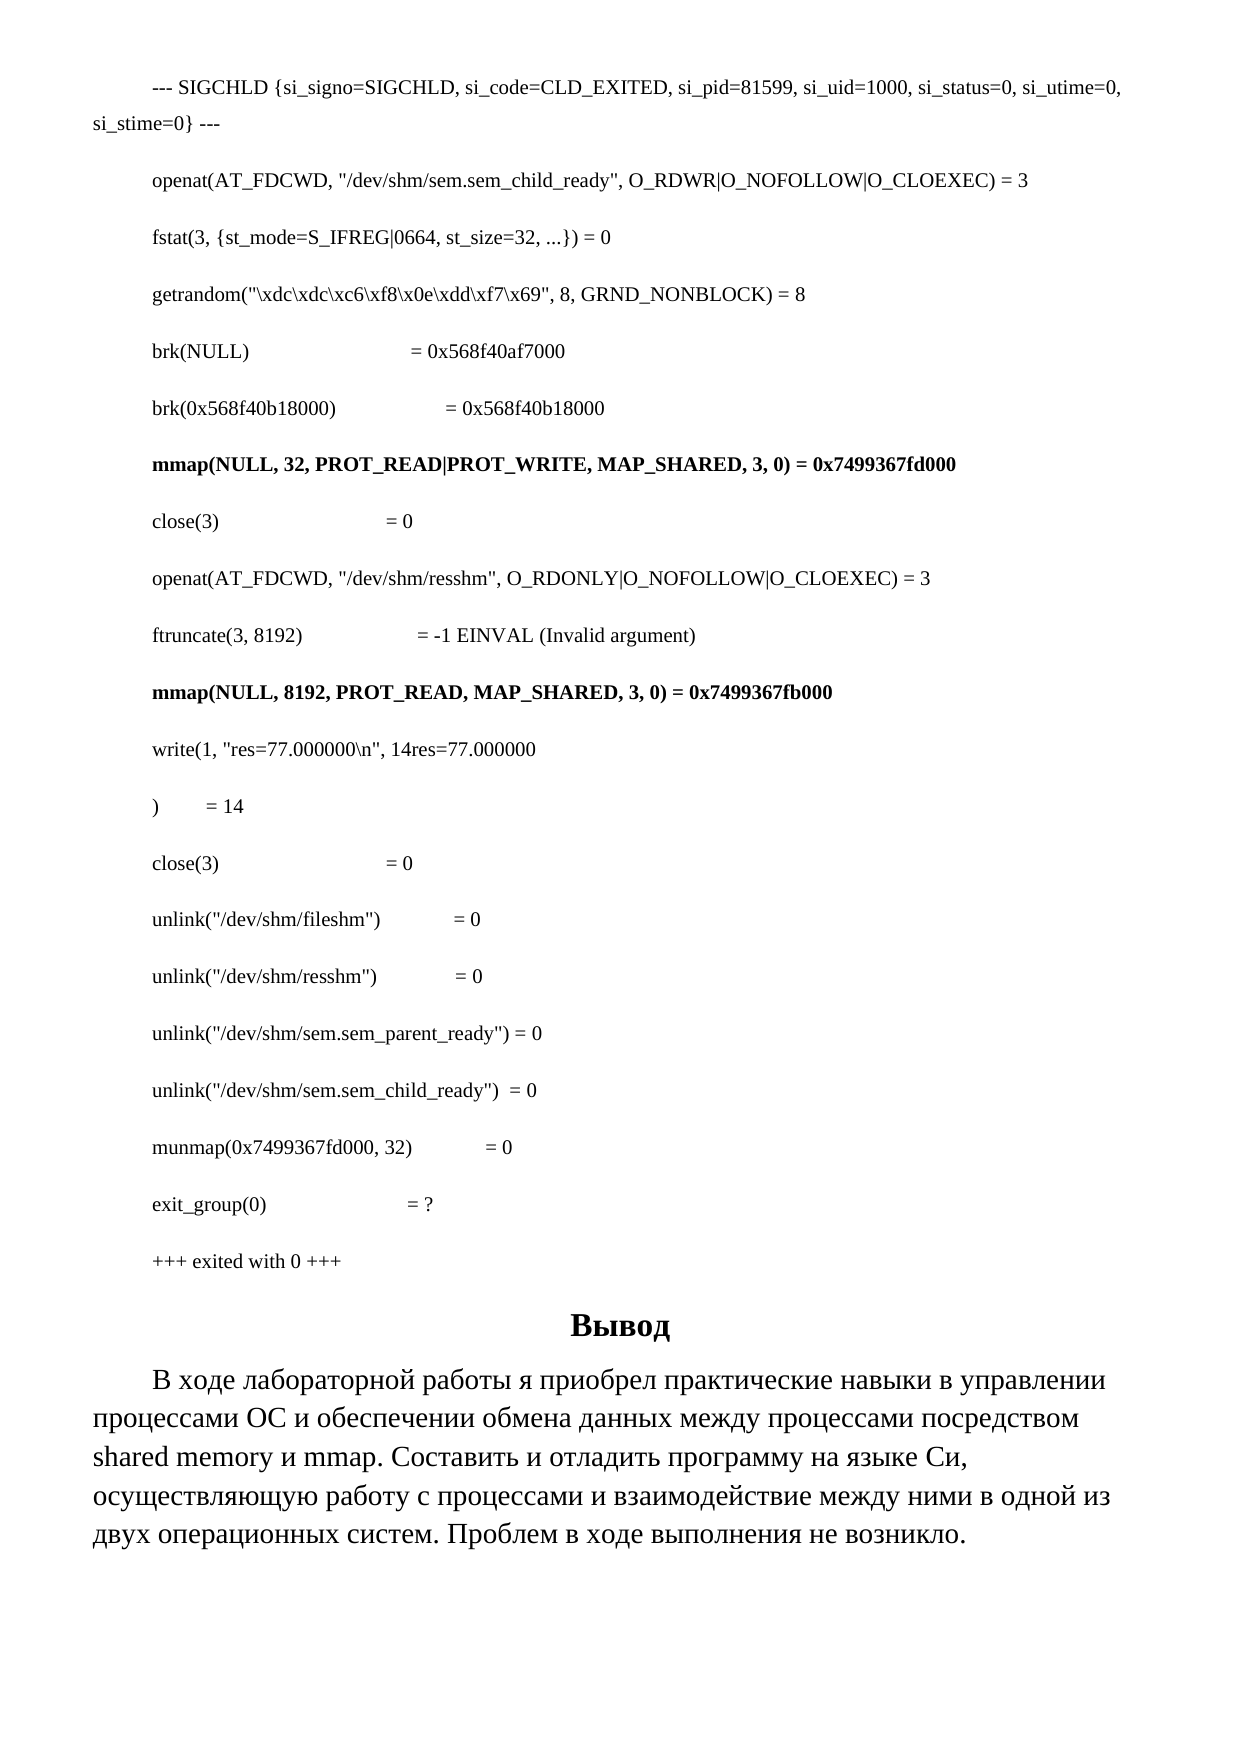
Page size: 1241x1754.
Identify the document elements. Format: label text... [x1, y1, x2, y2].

text Вывод [93, 1305, 1147, 1344]
text exit_group(0) = ? [93, 1192, 1147, 1216]
text close(3) = 0 [93, 850, 1147, 874]
text unlink("/dev/shm/sem.sem_parent_ready") = 0 [93, 1021, 1147, 1045]
text brk(NULL) = 0x568f40af7000 [93, 338, 1147, 363]
text unlink("/dev/shm/fileshm") = 0 [93, 907, 1147, 931]
text openat(AT_FDCWD, "/dev/shm/sem.sem_child_ready", O_RDWR|O_NOFOLLOW|O_CLOEXEC) = 3 [93, 168, 1147, 192]
text unlink("/dev/shm/sem.sem_child_ready") = 0 [93, 1078, 1147, 1102]
text brk(0x568f40b18000) = 0x568f40b18000 [93, 395, 1147, 419]
text unlink("/dev/shm/resshm") = 0 [93, 964, 1147, 988]
text ftruncate(3, 8192) = -1 EINVAL (Invalid argument) [93, 623, 1147, 647]
text getrandom("\xdc\xdc\xc6\xf8\x0e\xdd\xf7\x69", 8, GRND_NONBLOCK) = 8 [93, 282, 1147, 306]
text В ходе лабораторной работы я приобрел практические навыки в управлении процессами ОС и обеспечении обмена данных между процессами посредством shared memory и mmap. Составить и отладить программу на языке Си, осуществляющую работу с процессами и взаимодействие между ними в одной из двух операционных систем. Проблем в ходе выполнения не возникло. [93, 1362, 1147, 1550]
text mmap(NULL, 32, PROT_READ|PROT_WRITE, MAP_SHARED, 3, 0) = 0x7499367fd000 [93, 452, 1147, 476]
text --- SIGCHLD {si_signo=SIGCHLD, si_code=CLD_EXITED, si_pid=81599, si_uid=1000, si_status=0, si_utime=0, si_stime=0} --- [93, 75, 1147, 135]
text openat(AT_FDCWD, "/dev/shm/resshm", O_RDONLY|O_NOFOLLOW|O_CLOEXEC) = 3 [93, 566, 1147, 590]
text fstat(3, {st_mode=S_IFREG|0664, st_size=32, ...}) = 0 [93, 225, 1147, 249]
text mmap(NULL, 8192, PROT_READ, MAP_SHARED, 3, 0) = 0x7499367fb000 [93, 680, 1147, 704]
text munmap(0x7499367fd000, 32) = 0 [93, 1135, 1147, 1159]
text +++ exited with 0 +++ [93, 1248, 1147, 1273]
text write(1, "res=77.000000\n", 14res=77.000000 [93, 737, 1147, 761]
text close(3) = 0 [93, 509, 1147, 533]
text ) = 14 [93, 793, 1147, 818]
